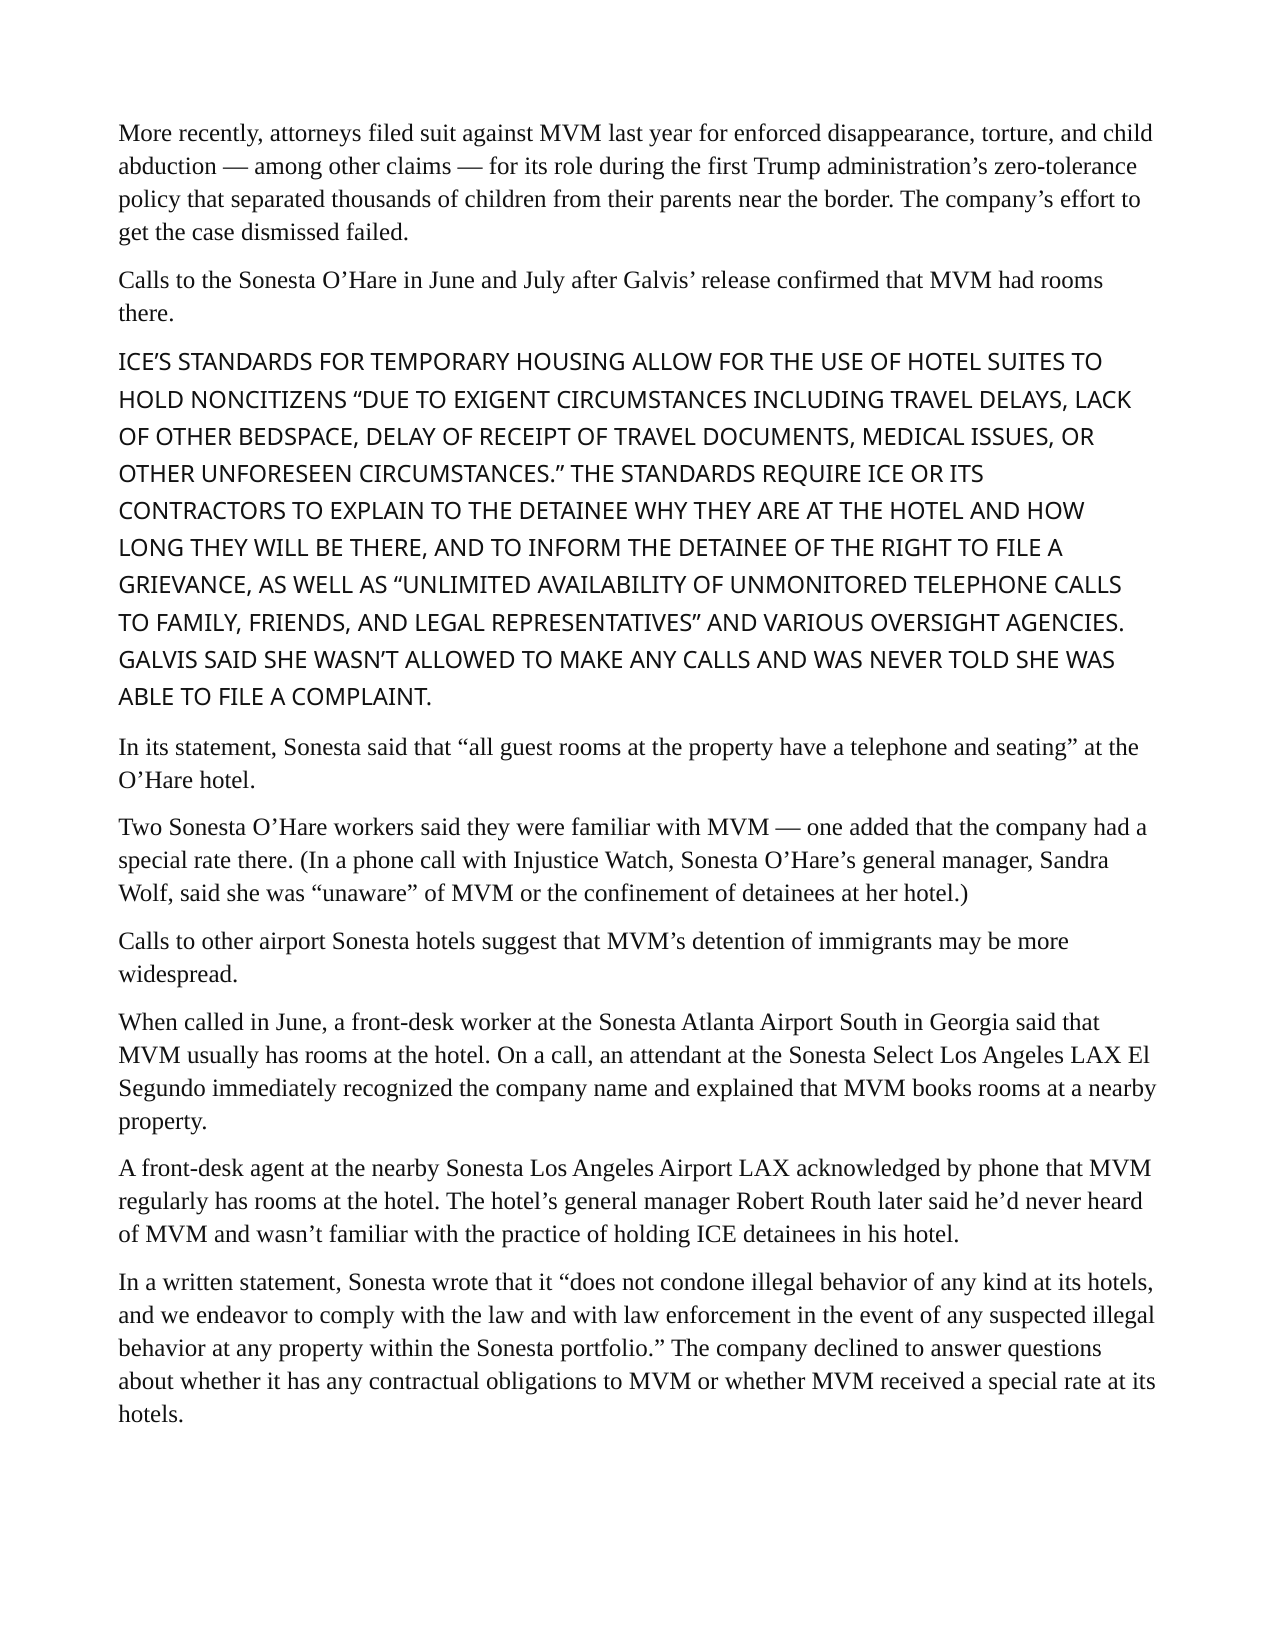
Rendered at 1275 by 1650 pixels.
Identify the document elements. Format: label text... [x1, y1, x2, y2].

text ICE’s standards for temporary housing allow for the use of hotel suites to hold noncitizens “due to exigent circumstances including travel delays, lack of other bedspace, delay of receipt of travel documents, medical issues, or other unforeseen circumstances.” The standards require ICE or its contractors to explain to the detainee why they are at the hotel and how long they will be there, and to inform the detainee of the right to file a grievance, as well as “unlimited availability of unmonitored telephone calls to family, friends, and legal representatives” and various oversight agencies. Galvis said she wasn’t allowed to make any calls and was never told she was able to file a complaint. [118, 345, 1157, 712]
text In a written statement, Sonesta wrote that it “does not condone illegal behavior of any kind at its hotels, and we endeavor to comply with the law and with law enforcement in the event of any suspected illegal behavior at any property within the Sonesta portfolio.” The company declined to answer questions about whether it has any contractual obligations to MVM or whether MVM received a special rate at its hotels. [118, 1267, 1157, 1428]
text Calls to the Sonesta O’Hare in June and July after Galvis’ release confirmed that MVM had rooms there. [118, 265, 1157, 327]
text More recently, attorneys filed suit against MVM last year for enforced disappearance, torture, and child abduction — among other claims — for its role during the first Trump administration’s zero-tolerance policy that separated thousands of children from their parents near the border. The company’s effort to get the case dismissed failed. [118, 118, 1157, 246]
text A front-desk agent at the nearby Sonesta Los Angeles Airport LAX acknowledged by phone that MVM regularly has rooms at the hotel. The hotel’s general manager Robert Routh later said he’d never heard of MVM and wasn’t familiar with the practice of holding ICE detainees in his hotel. [118, 1153, 1157, 1248]
text Two Sonesta O’Hare workers said they were familiar with MVM — one added that the company had a special rate there. (In a phone call with Injustice Watch, Sonesta O’Hare’s general manager, Sandra Wolf, said she was “unaware” of MVM or the confinement of detainees at her hotel.) [118, 812, 1157, 907]
text Calls to other airport Sonesta hotels suggest that MVM’s detention of immigrants may be more widespread. [118, 926, 1157, 988]
text In its statement, Sonesta said that “all guest rooms at the property have a telephone and seating” at the O’Hare hotel. [118, 732, 1157, 794]
text When called in June, a front-desk worker at the Sonesta Atlanta Airport South in Georgia said that MVM usually has rooms at the hotel. On a call, an attendant at the Sonesta Select Los Angeles LAX El Segundo immediately recognized the company name and explained that MVM books rooms at a nearby property. [118, 1007, 1157, 1134]
